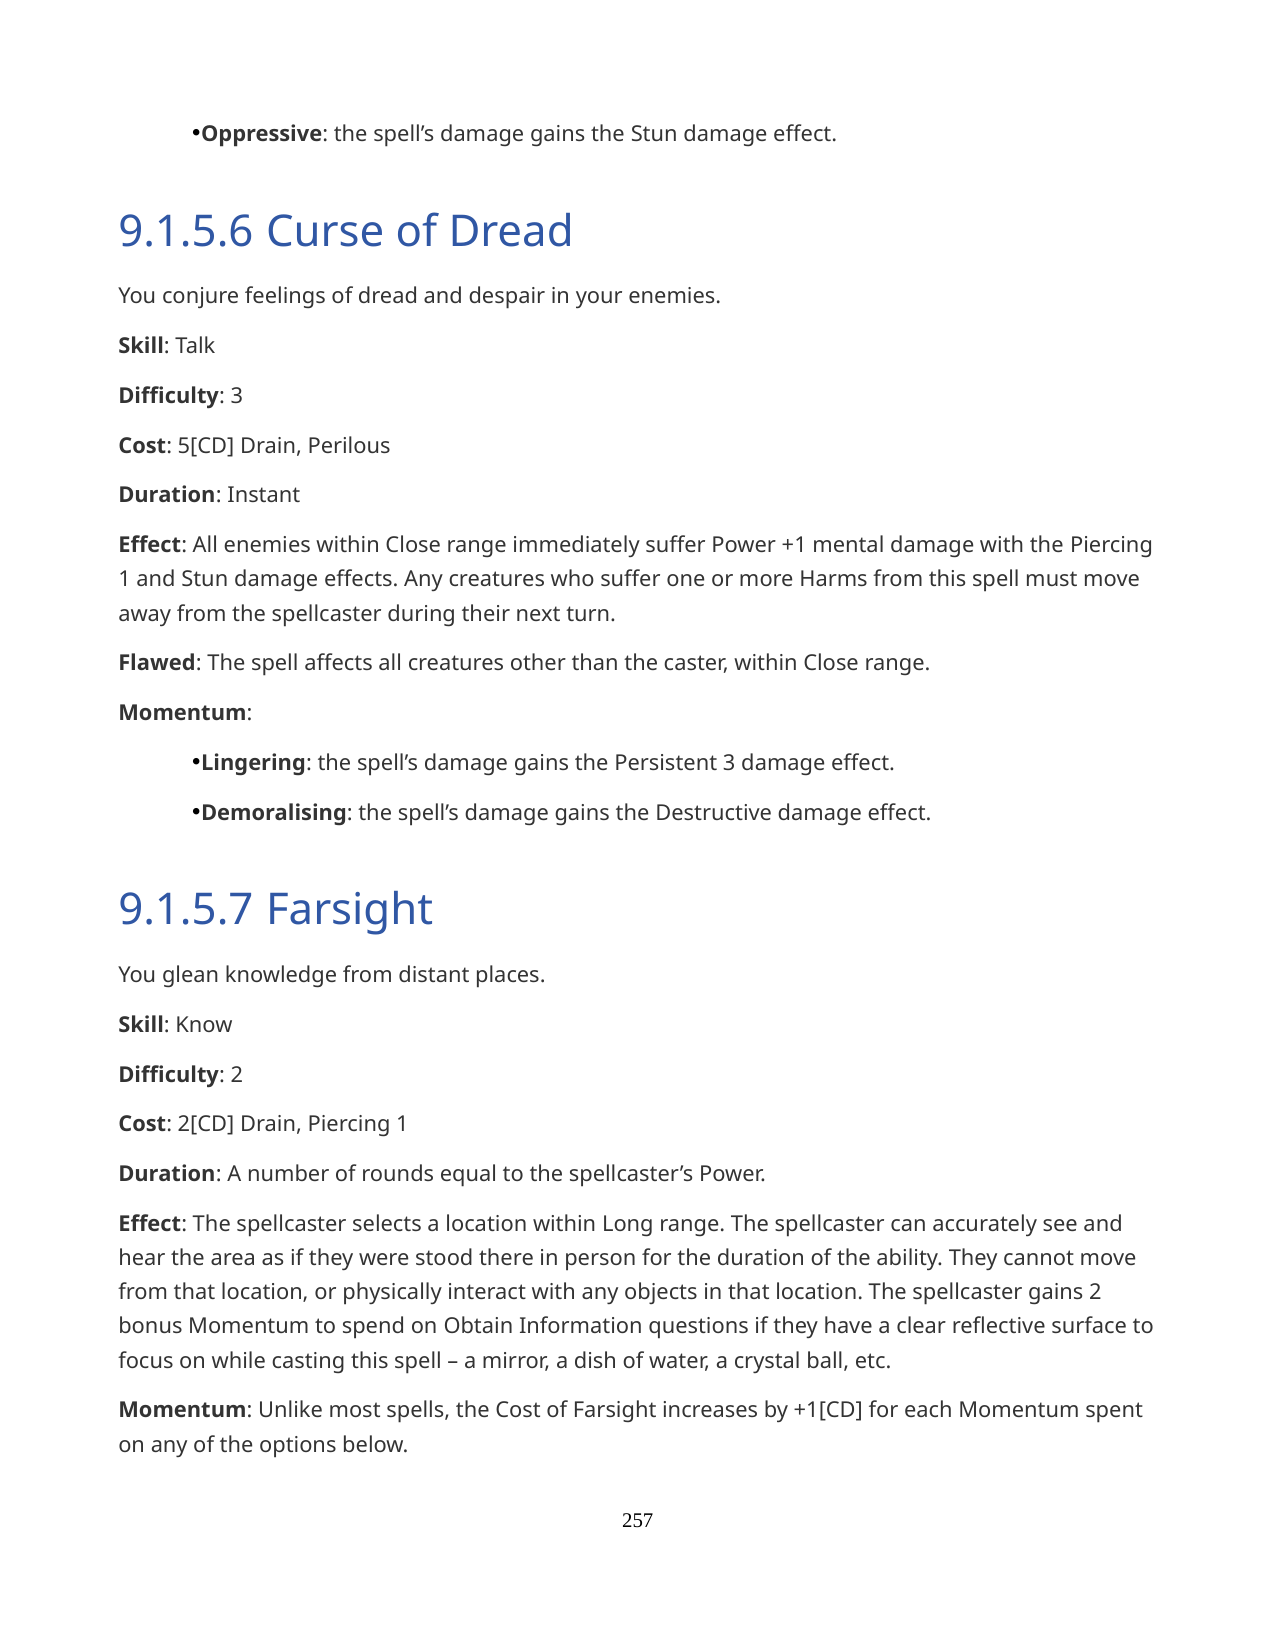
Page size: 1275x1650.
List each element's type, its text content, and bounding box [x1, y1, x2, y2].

text Momentum: [118, 697, 1157, 727]
text Skill: Talk [118, 330, 1157, 360]
text Duration: A number of rounds equal to the spellcaster’s Power. [118, 1158, 1157, 1188]
text Difficulty: 2 [118, 1058, 1157, 1088]
subtitle Farsight [118, 878, 1157, 937]
text Flawed: The spell affects all creatures other than the caster, within Close range. [118, 647, 1157, 677]
text Effect: The spellcaster selects a location within Long range. The spellcaster can accurately see and hear the area as if they were stood there in person for the duration of the ability. They cannot move from that location, or physically interact with any objects in that location. The spellcaster gains 2 bonus Momentum to spend on Obtain Information questions if they have a clear reflective surface to focus on while casting this spell – a mirror, a dish of water, a crystal ball, etc. [118, 1208, 1157, 1374]
list Oppressive: the spell’s damage gains the Stun damage effect. [118, 118, 1157, 148]
text Duration: Instant [118, 479, 1157, 509]
text Difficulty: 3 [118, 380, 1157, 410]
list Lingering: the spell’s damage gains the Persistent 3 damage effect. [118, 747, 1157, 777]
text You glean knowledge from distant places. [118, 959, 1157, 989]
text Effect: All enemies within Close range immediately suffer Power +1 mental damage with the Piercing 1 and Stun damage effects. Any creatures who suffer one or more Harms from this spell must move away from the spellcaster during their next turn. [118, 529, 1157, 627]
text Skill: Know [118, 1009, 1157, 1038]
list Demoralising: the spell’s damage gains the Destructive damage effect. [118, 797, 1157, 827]
subtitle Curse of Dread [118, 199, 1157, 259]
text Cost: 5[CD] Drain, Perilous [118, 430, 1157, 459]
text Momentum: Unlike most spells, the Cost of Farsight increases by +1[CD] for each Momentum spent on any of the options below. [118, 1394, 1157, 1458]
text You conjure feelings of dread and despair in your enemies. [118, 280, 1157, 310]
text Cost: 2[CD] Drain, Piercing 1 [118, 1108, 1157, 1138]
